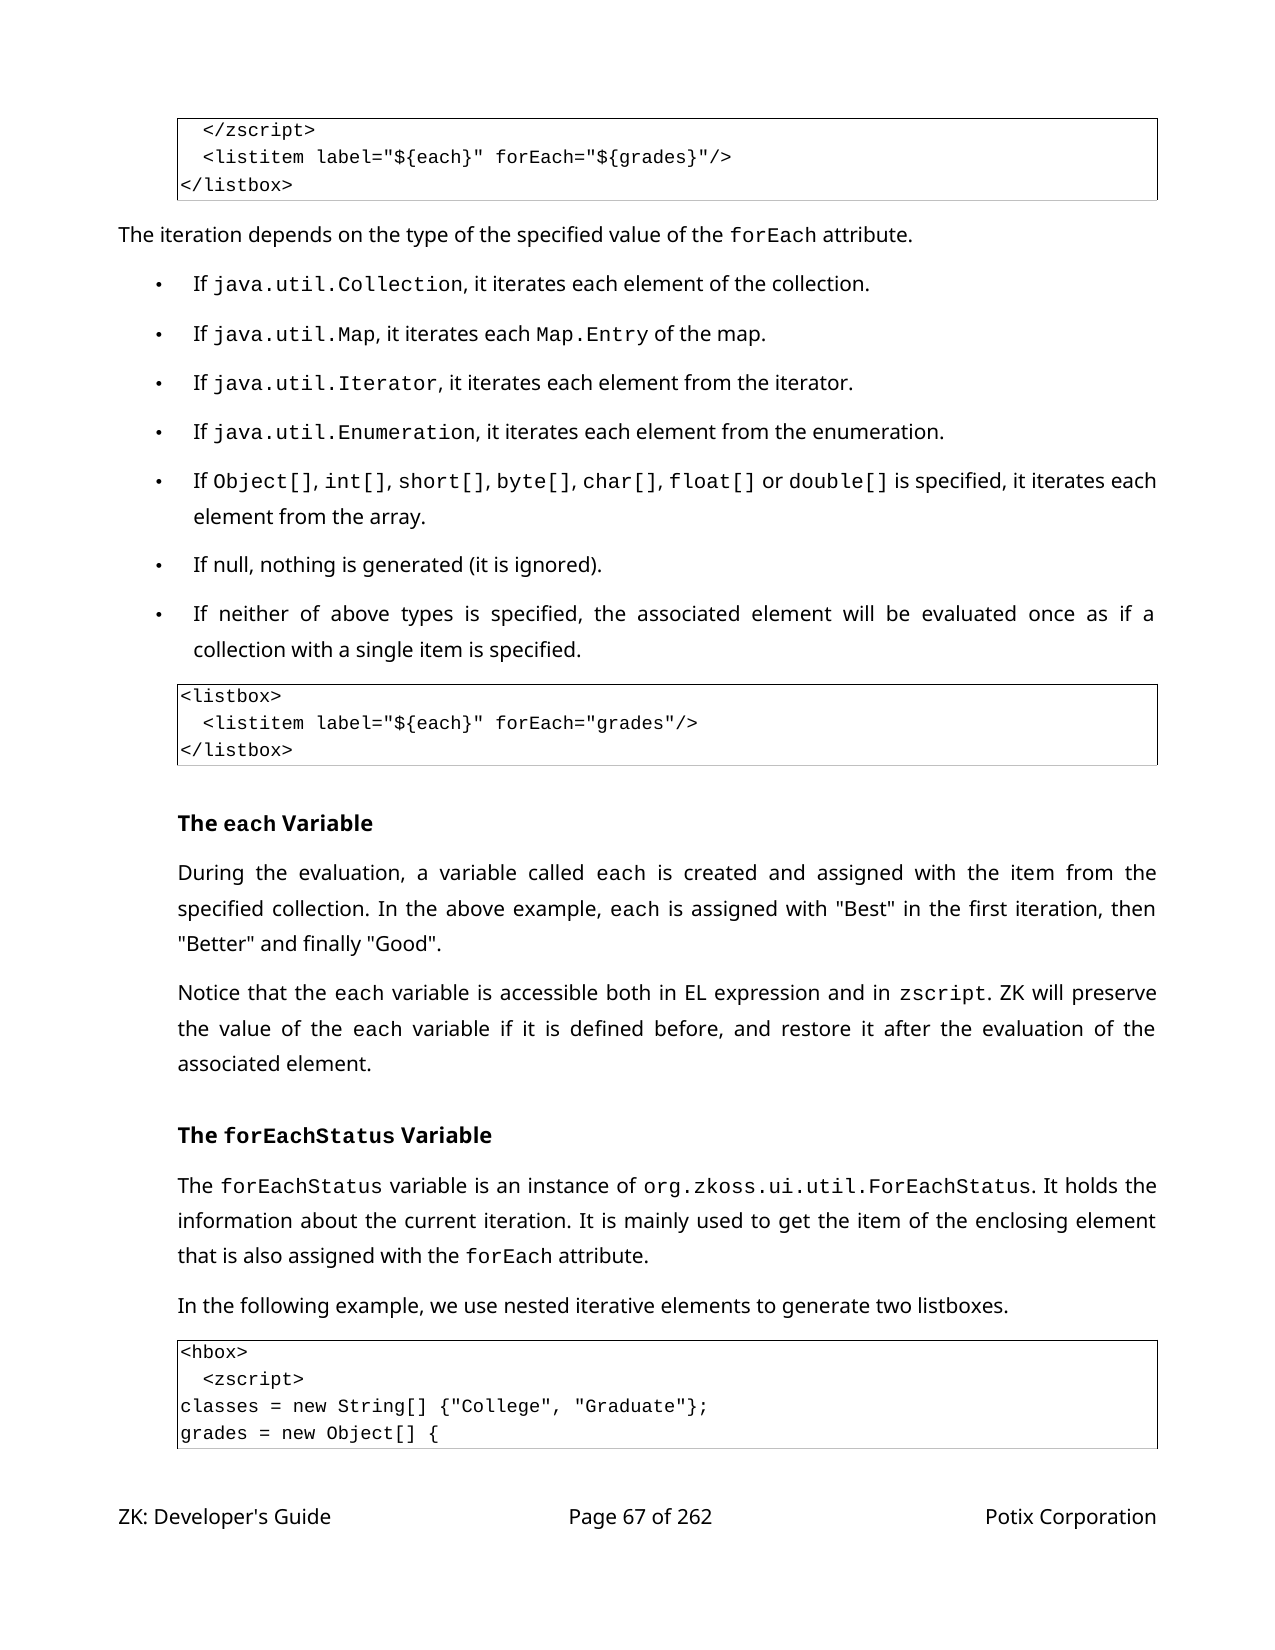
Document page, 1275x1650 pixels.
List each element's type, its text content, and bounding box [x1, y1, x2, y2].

list If java.util.Iterator, it iterates each element from the iterator. [156, 368, 1157, 396]
subtitle The forEachStatus Variable [177, 1120, 1157, 1150]
text </listbox> [178, 172, 1157, 200]
text <zscript> [178, 1367, 1157, 1391]
subtitle The each Variable [177, 808, 1157, 838]
text The iteration depends on the type of the specified value of the forEach attribute. [118, 220, 1157, 249]
list If java.util.Collection, it iterates each element of the collection. [156, 269, 1157, 298]
text The forEachStatus variable is an instance of org.zkoss.ui.util.ForEachStatus. It holds the information about the current iteration. It is mainly used to get the item of the enclosing element that is also assigned with the forEach attribute. [177, 1171, 1157, 1270]
text <listitem label="${each}" forEach="${grades}"/> [178, 145, 1157, 169]
text </listbox> [178, 738, 1157, 765]
text <listbox> [178, 685, 1157, 708]
text <listitem label="${each}" forEach="grades"/> [178, 711, 1157, 735]
text Notice that the each variable is accessible both in EL expression and in zscript. ZK will preserve the value of the each variable if it is defined before, and restore it after the evaluation of the associated element. [177, 978, 1157, 1078]
text During the evaluation, a variable called each is created and assigned with the item from the specified collection. In the above example, each is assigned with "Best" in the first iteration, then "Better" and finally "Good". [177, 858, 1157, 958]
list If null, nothing is generated (it is ignored). [156, 551, 1157, 579]
list If java.util.Enumeration, it iterates each element from the enumeration. [156, 417, 1157, 446]
text grades = new Object[] { [178, 1421, 1157, 1448]
list If java.util.Map, it iterates each Map.Entry of the map. [156, 319, 1157, 347]
text <hbox> [178, 1341, 1157, 1364]
text In the following example, we use nested iterative elements to generate two listboxes. [177, 1291, 1157, 1319]
list If Object[], int[], short[], byte[], char[], float[] or double[] is specified, it iterates each element from the array. [156, 466, 1157, 530]
list If neither of above types is specified, the associated element will be evaluated once as if a collection with a single item is specified. [156, 599, 1157, 663]
text </zscript> [178, 119, 1157, 142]
text classes = new String[] {"College", "Graduate"}; [178, 1394, 1157, 1418]
